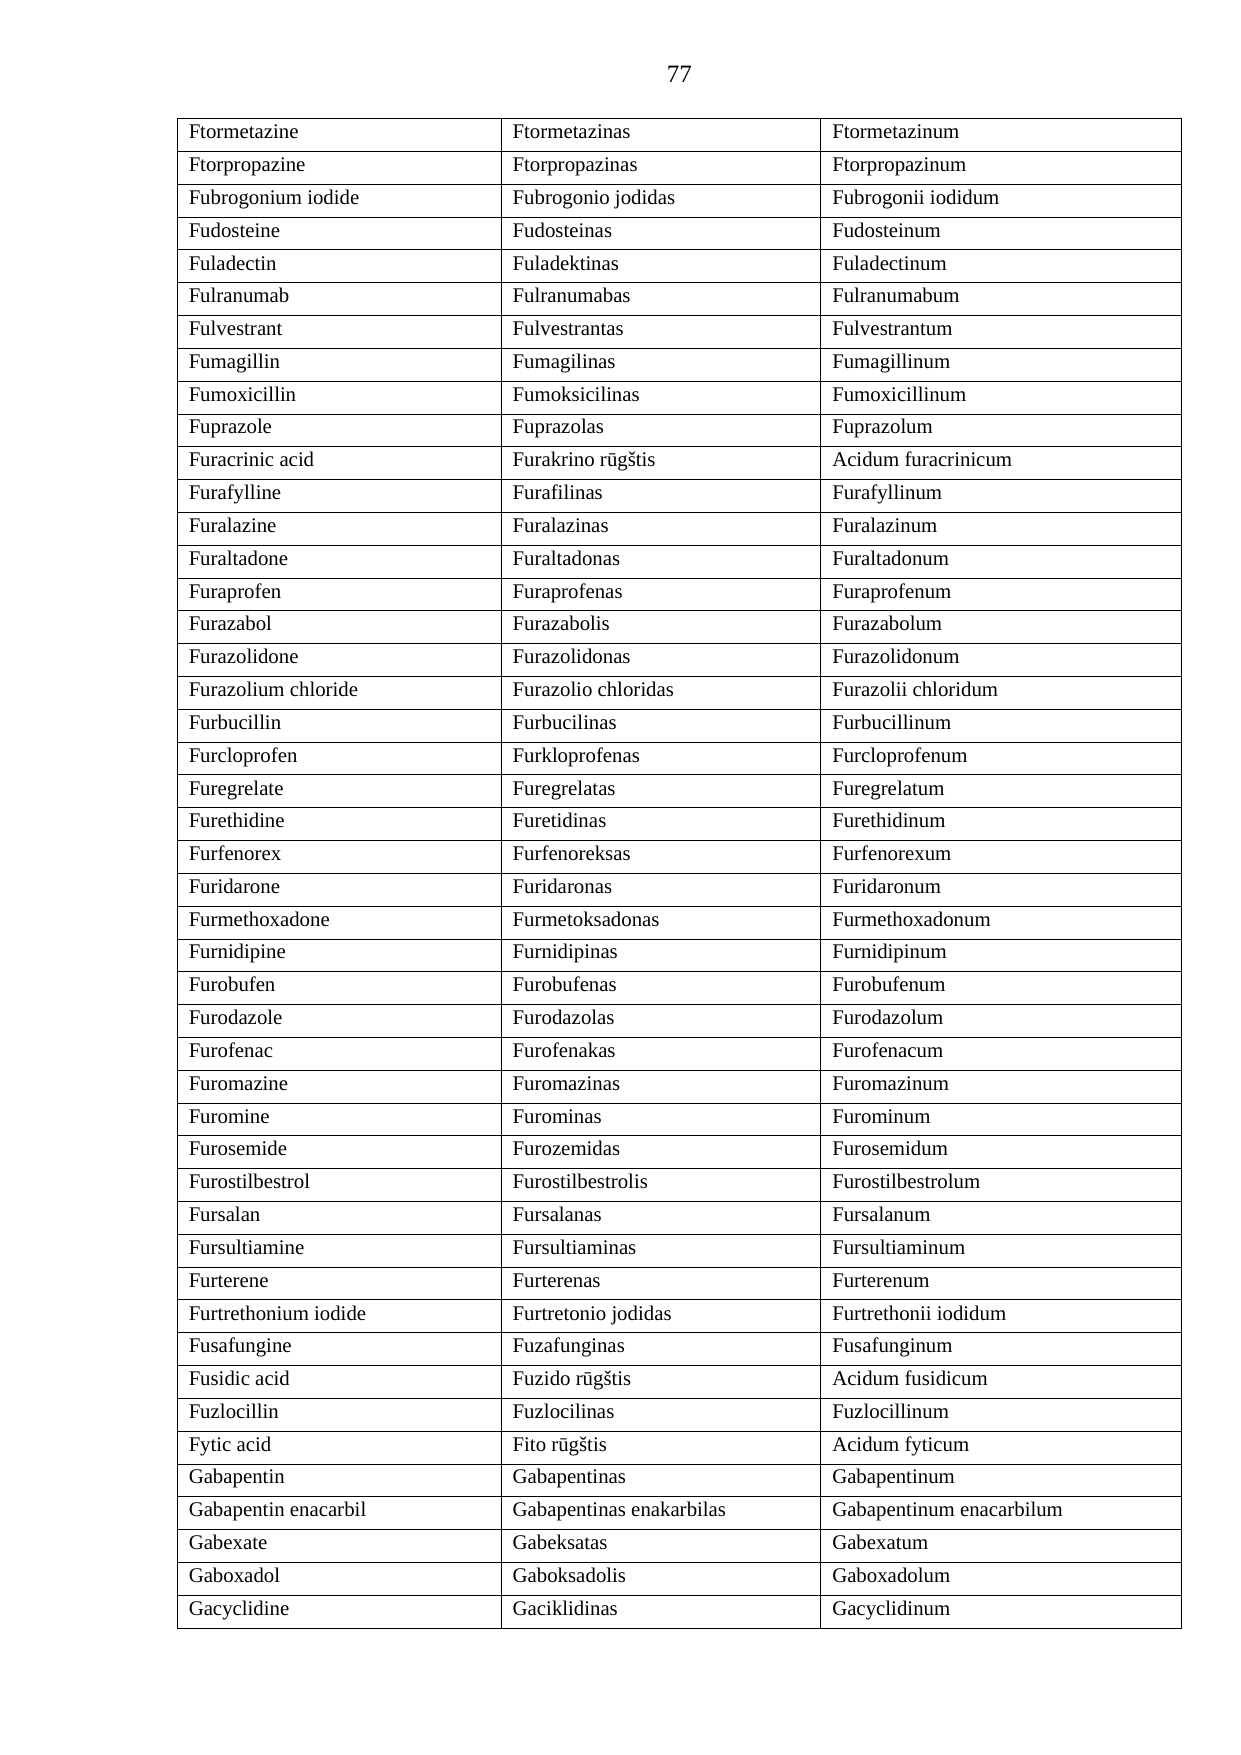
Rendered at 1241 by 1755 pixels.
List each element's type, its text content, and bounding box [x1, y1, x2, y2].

table_cell Furethidinum [821, 808, 1181, 840]
table_cell Furmethoxadonum [821, 907, 1181, 938]
table_cell Fuzafunginas [502, 1333, 820, 1365]
table_cell Gabapentin enacarbil [178, 1497, 501, 1529]
table_cell Fuladectinum [821, 250, 1181, 282]
table_cell Furfenorexum [821, 841, 1181, 873]
table_cell Fulvestrant [178, 316, 501, 348]
table_cell Furegrelatas [502, 775, 820, 807]
table_cell Furfenorex [178, 841, 501, 873]
table_cell Furodazolas [502, 1005, 820, 1037]
table_cell Furostilbestrolis [502, 1169, 820, 1201]
table_cell Fumoxicillinum [821, 382, 1181, 413]
table_cell Fudosteinum [821, 218, 1181, 249]
table_cell Fuzlocillin [178, 1399, 501, 1431]
table_cell Fumagilinas [502, 349, 820, 381]
table_cell Furterenum [821, 1268, 1181, 1299]
table_cell Furazolii chloridum [821, 677, 1181, 709]
table_cell Furkloprofenas [502, 743, 820, 774]
table_cell Furethidine [178, 808, 501, 840]
table_cell Furosemidum [821, 1136, 1181, 1168]
table_cell Ftorpropazinum [821, 152, 1181, 184]
table_cell Fubrogonii iodidum [821, 185, 1181, 217]
table_cell Ftormetazinum [821, 119, 1181, 151]
table_cell Acidum furacrinicum [821, 447, 1181, 479]
table_cell Gabexatum [821, 1530, 1181, 1562]
table_cell Furofenakas [502, 1038, 820, 1070]
table_cell Gabeksatas [502, 1530, 820, 1562]
table_cell Furazolidonas [502, 644, 820, 676]
table_cell Fito rūgštis [502, 1432, 820, 1463]
table_cell Fursalanum [821, 1202, 1181, 1234]
table_cell Furomazinum [821, 1071, 1181, 1102]
table_cell Furtretonio jodidas [502, 1300, 820, 1332]
table_cell Fumagillinum [821, 349, 1181, 381]
table_cell Furobufenas [502, 972, 820, 1004]
table_cell Furegrelate [178, 775, 501, 807]
table_cell Gabapentinum enacarbilum [821, 1497, 1181, 1529]
table_cell Furobufen [178, 972, 501, 1004]
table_cell Furominas [502, 1104, 820, 1135]
table_cell Fulvestrantum [821, 316, 1181, 348]
table_cell Furaprofenas [502, 579, 820, 610]
table_cell Fumoxicillin [178, 382, 501, 413]
table_cell Furodazolum [821, 1005, 1181, 1037]
table_cell Gabapentin [178, 1465, 501, 1496]
table_cell Furafilinas [502, 480, 820, 512]
table_cell Furozemidas [502, 1136, 820, 1168]
table_cell Furazolio chloridas [502, 677, 820, 709]
table_cell Furterene [178, 1268, 501, 1299]
table_cell Furaltadonum [821, 546, 1181, 577]
table_cell Furfenoreksas [502, 841, 820, 873]
table_cell Furostilbestrol [178, 1169, 501, 1201]
table_cell Furafylline [178, 480, 501, 512]
table_cell Furcloprofenum [821, 743, 1181, 774]
table_cell Furostilbestrolum [821, 1169, 1181, 1201]
table_cell Fuzlocilinas [502, 1399, 820, 1431]
table_cell Fulranumabum [821, 283, 1181, 315]
table_cell Ftormetazinas [502, 119, 820, 151]
table_cell Fursalan [178, 1202, 501, 1234]
table_cell Furomine [178, 1104, 501, 1135]
table_cell Gaboksadolis [502, 1563, 820, 1595]
table_cell Fuprazolum [821, 415, 1181, 446]
table_cell Furafyllinum [821, 480, 1181, 512]
table_cell Furalazine [178, 513, 501, 545]
table_cell Furazabol [178, 611, 501, 643]
table_cell Fuprazolas [502, 415, 820, 446]
table_cell Furazolium chloride [178, 677, 501, 709]
table_cell Ftormetazine [178, 119, 501, 151]
table_cell Gaboxadol [178, 1563, 501, 1595]
table_cell Fudosteinas [502, 218, 820, 249]
table_cell Acidum fusidicum [821, 1366, 1181, 1398]
table_cell Ftorpropazinas [502, 152, 820, 184]
table_cell Fursultiamine [178, 1235, 501, 1267]
table_cell Furakrino rūgštis [502, 447, 820, 479]
table_cell Furegrelatum [821, 775, 1181, 807]
table_cell Furbucillinum [821, 710, 1181, 742]
table_cell Fursultiaminum [821, 1235, 1181, 1267]
table_cell Gaboxadolum [821, 1563, 1181, 1595]
table_cell Gaciklidinas [502, 1596, 820, 1627]
table_cell Furaprofen [178, 579, 501, 610]
table_cell Furaprofenum [821, 579, 1181, 610]
table_cell Gabapentinum [821, 1465, 1181, 1496]
table_cell Gabapentinas enakarbilas [502, 1497, 820, 1529]
table_cell Furbucilinas [502, 710, 820, 742]
table_cell Fubrogonium iodide [178, 185, 501, 217]
table_cell Furosemide [178, 1136, 501, 1168]
table_cell Fytic acid [178, 1432, 501, 1463]
table_cell Furofenac [178, 1038, 501, 1070]
table_cell Furtrethonii iodidum [821, 1300, 1181, 1332]
table_cell Fumoksicilinas [502, 382, 820, 413]
table_cell Furobufenum [821, 972, 1181, 1004]
table_cell Fuladektinas [502, 250, 820, 282]
table_cell Furodazole [178, 1005, 501, 1037]
table_cell Furidarone [178, 874, 501, 906]
table_cell Fursultiaminas [502, 1235, 820, 1267]
table_cell Furalazinum [821, 513, 1181, 545]
table_cell Fulranumab [178, 283, 501, 315]
table_cell Furazabolis [502, 611, 820, 643]
table_cell Gabapentinas [502, 1465, 820, 1496]
table_cell Fuzido rūgštis [502, 1366, 820, 1398]
table_cell Furnidipinas [502, 940, 820, 971]
table_cell Furnidipinum [821, 940, 1181, 971]
table_cell Furtrethonium iodide [178, 1300, 501, 1332]
table_cell Furazolidonum [821, 644, 1181, 676]
table_cell Furaltadonas [502, 546, 820, 577]
table_cell Furominum [821, 1104, 1181, 1135]
table_cell Furalazinas [502, 513, 820, 545]
table_cell Furetidinas [502, 808, 820, 840]
table_cell Furazabolum [821, 611, 1181, 643]
table_cell Acidum fyticum [821, 1432, 1181, 1463]
table_cell Furacrinic acid [178, 447, 501, 479]
table_cell Furomazinas [502, 1071, 820, 1102]
table_cell Fuladectin [178, 250, 501, 282]
table_cell Fusafunginum [821, 1333, 1181, 1365]
table_cell Fulvestrantas [502, 316, 820, 348]
table_cell Fulranumabas [502, 283, 820, 315]
table_cell Ftorpropazine [178, 152, 501, 184]
table_cell Furofenacum [821, 1038, 1181, 1070]
table_cell Fubrogonio jodidas [502, 185, 820, 217]
table_cell Fusafungine [178, 1333, 501, 1365]
table_cell Furaltadone [178, 546, 501, 577]
table_cell Gabexate [178, 1530, 501, 1562]
table_cell Furmetoksadonas [502, 907, 820, 938]
table_cell Furomazine [178, 1071, 501, 1102]
table_cell Fursalanas [502, 1202, 820, 1234]
table_cell Furidaronas [502, 874, 820, 906]
table_cell Furidaronum [821, 874, 1181, 906]
table_cell Gacyclidinum [821, 1596, 1181, 1627]
table_cell Fuprazole [178, 415, 501, 446]
table_cell Furmethoxadone [178, 907, 501, 938]
table_cell Fusidic acid [178, 1366, 501, 1398]
table_cell Furterenas [502, 1268, 820, 1299]
table_cell Furcloprofen [178, 743, 501, 774]
table_cell Furbucillin [178, 710, 501, 742]
table_cell Gacyclidine [178, 1596, 501, 1627]
table_cell Furazolidone [178, 644, 501, 676]
table_cell Furnidipine [178, 940, 501, 971]
table_cell Fumagillin [178, 349, 501, 381]
table_cell Fuzlocillinum [821, 1399, 1181, 1431]
table_cell Fudosteine [178, 218, 501, 249]
